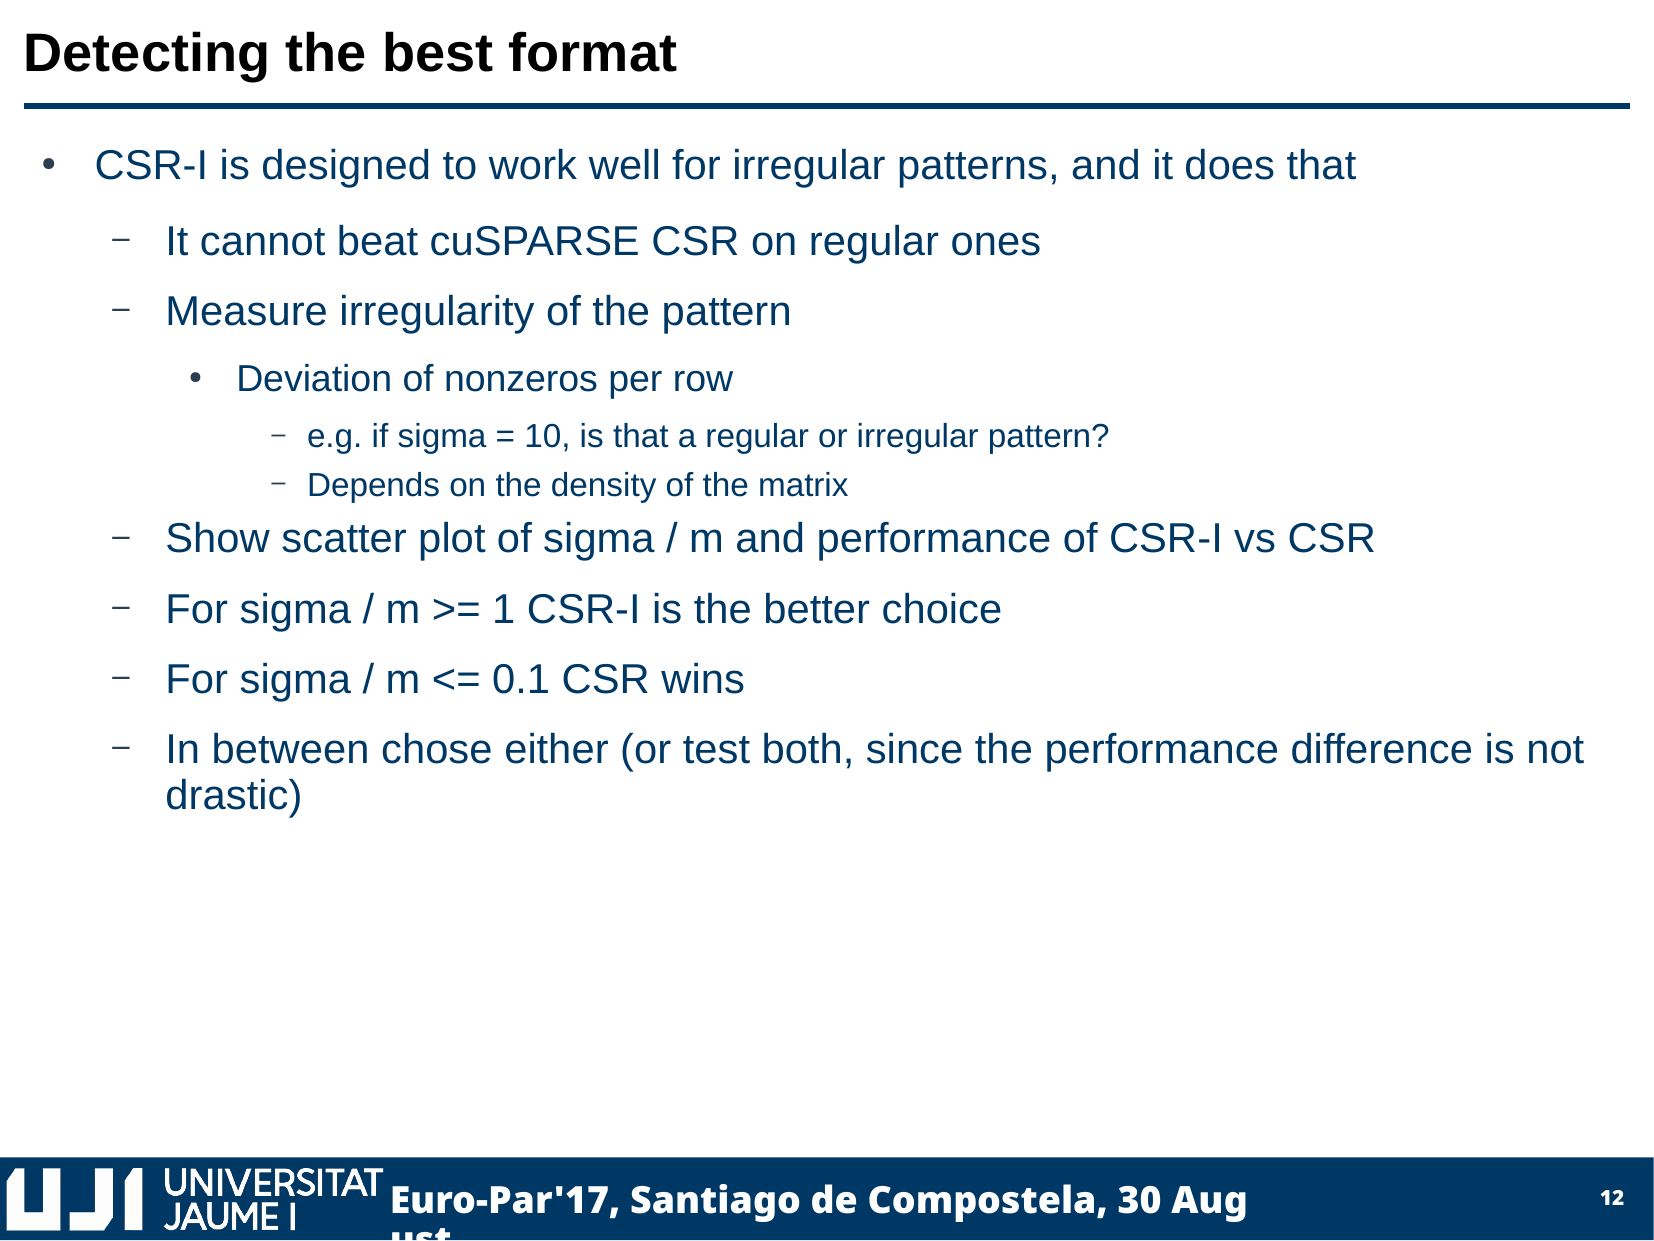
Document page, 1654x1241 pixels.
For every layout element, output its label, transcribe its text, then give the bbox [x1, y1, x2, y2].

picture [0, 1158, 390, 1241]
list CSR-I is designed to work well for irregular patterns, and it does that It cannot beat cuSPARSE CSR on regular ones Measure irregularity of the pattern Deviation of nonzeros per row e.g. if sigma = 10, is that a regular or irregular pattern? Depends on the density of the matrix Show scatter plot of sigma / m and performance of CSR-I vs CSR For sigma / m >= 1 CSR-I is the better choice For sigma / m <= 0.1 CSR wins In between chose either (or test both, since the performance difference is not drastic) [23, 141, 1630, 1134]
title Detecting the best format [23, 0, 1630, 107]
